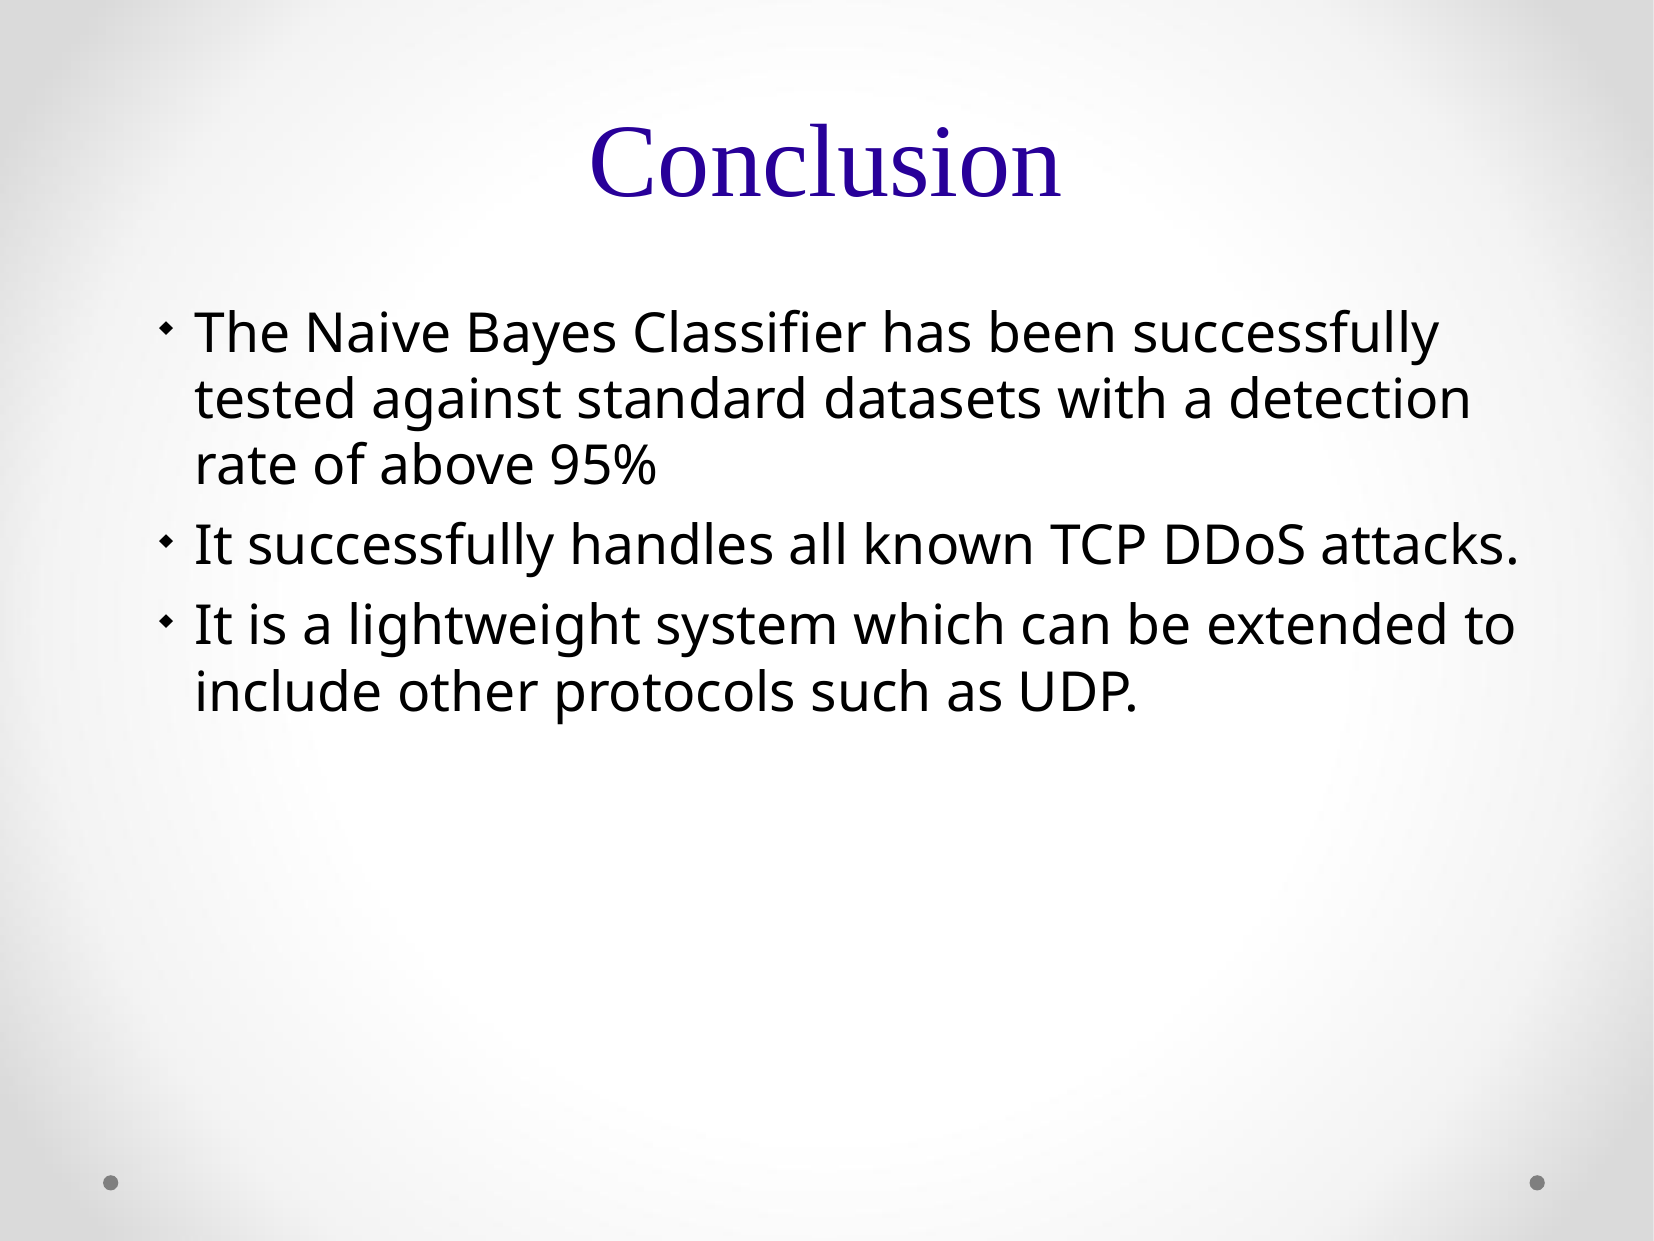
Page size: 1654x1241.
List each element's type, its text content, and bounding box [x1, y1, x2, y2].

title Conclusion [82, 35, 1571, 225]
list The Naive Bayes Classifier has been successfully tested against standard datasets with a detection rate of above 95% It successfully handles all known TCP DDoS attacks. It is a lightweight system which can be extended to include other protocols such as UDP. [82, 289, 1571, 1108]
picture [0, 0, 1654, 1241]
